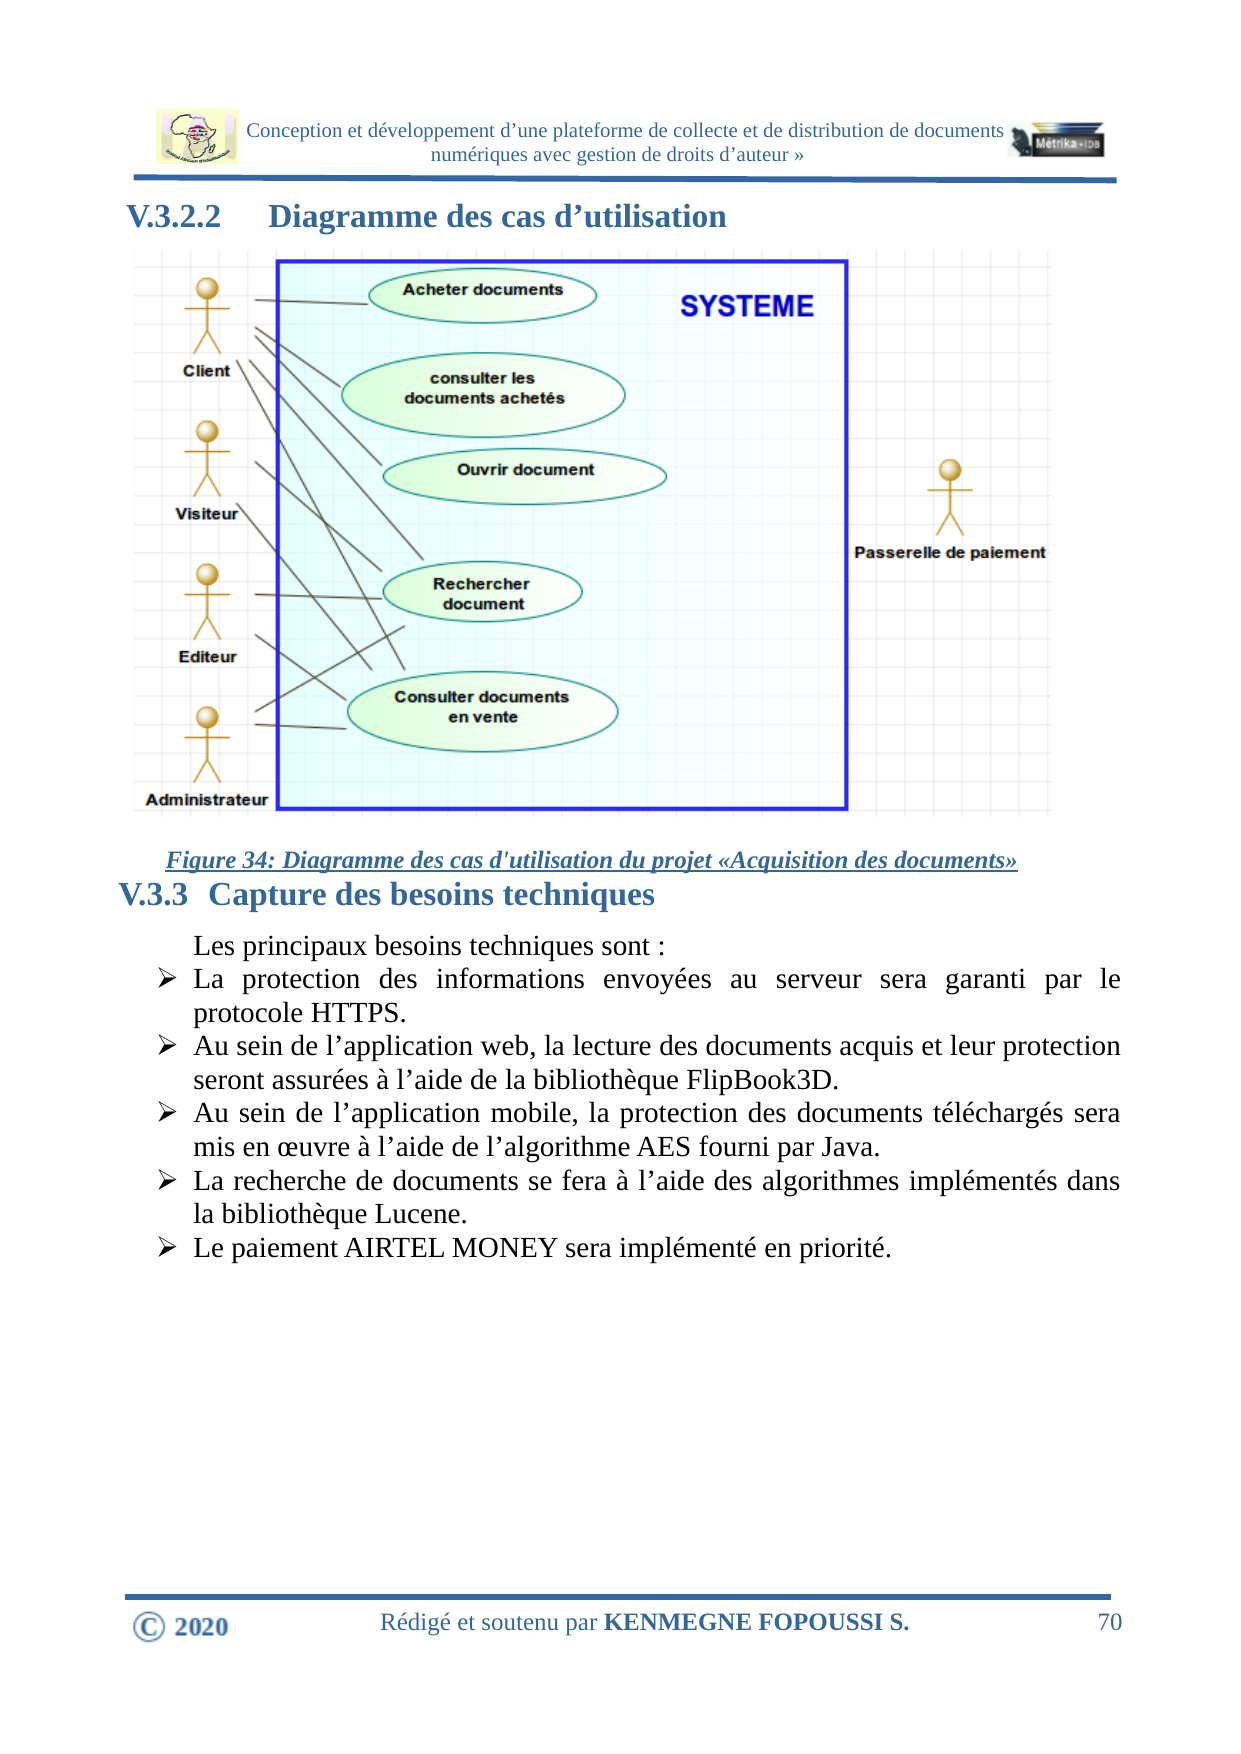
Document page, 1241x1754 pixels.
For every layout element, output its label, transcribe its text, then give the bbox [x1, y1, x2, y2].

list Au sein de l’application mobile, la protection des documents téléchargés sera mis en œuvre à l’aide de l’algorithme AES fourni par Java. [156, 1096, 1122, 1163]
picture [154, 107, 241, 166]
picture [133, 249, 1053, 817]
list La protection des informations envoyées au serveur sera garanti par le protocole HTTPS. [156, 961, 1122, 1028]
subtitle Capture des besoins techniques [118, 746, 1122, 913]
picture [1003, 116, 1109, 160]
text Les principaux besoins techniques sont : [118, 928, 1122, 961]
picture [126, 1604, 231, 1647]
text Figure 34: Diagramme des cas d'utilisation du projet «Acquisition des documents» [134, 817, 1052, 874]
subtitle Diagramme des cas d’utilisation [118, 196, 1122, 234]
list Le paiement AIRTEL MONEY sera implémenté en priorité. [156, 1230, 1122, 1263]
list La recherche de documents se fera à l’aide des algorithmes implémentés dans la bibliothèque Lucene. [156, 1163, 1122, 1230]
list Au sein de l’application web, la lecture des documents acquis et leur protection seront assurées à l’aide de la bibliothèque FlipBook3D. [156, 1028, 1122, 1096]
